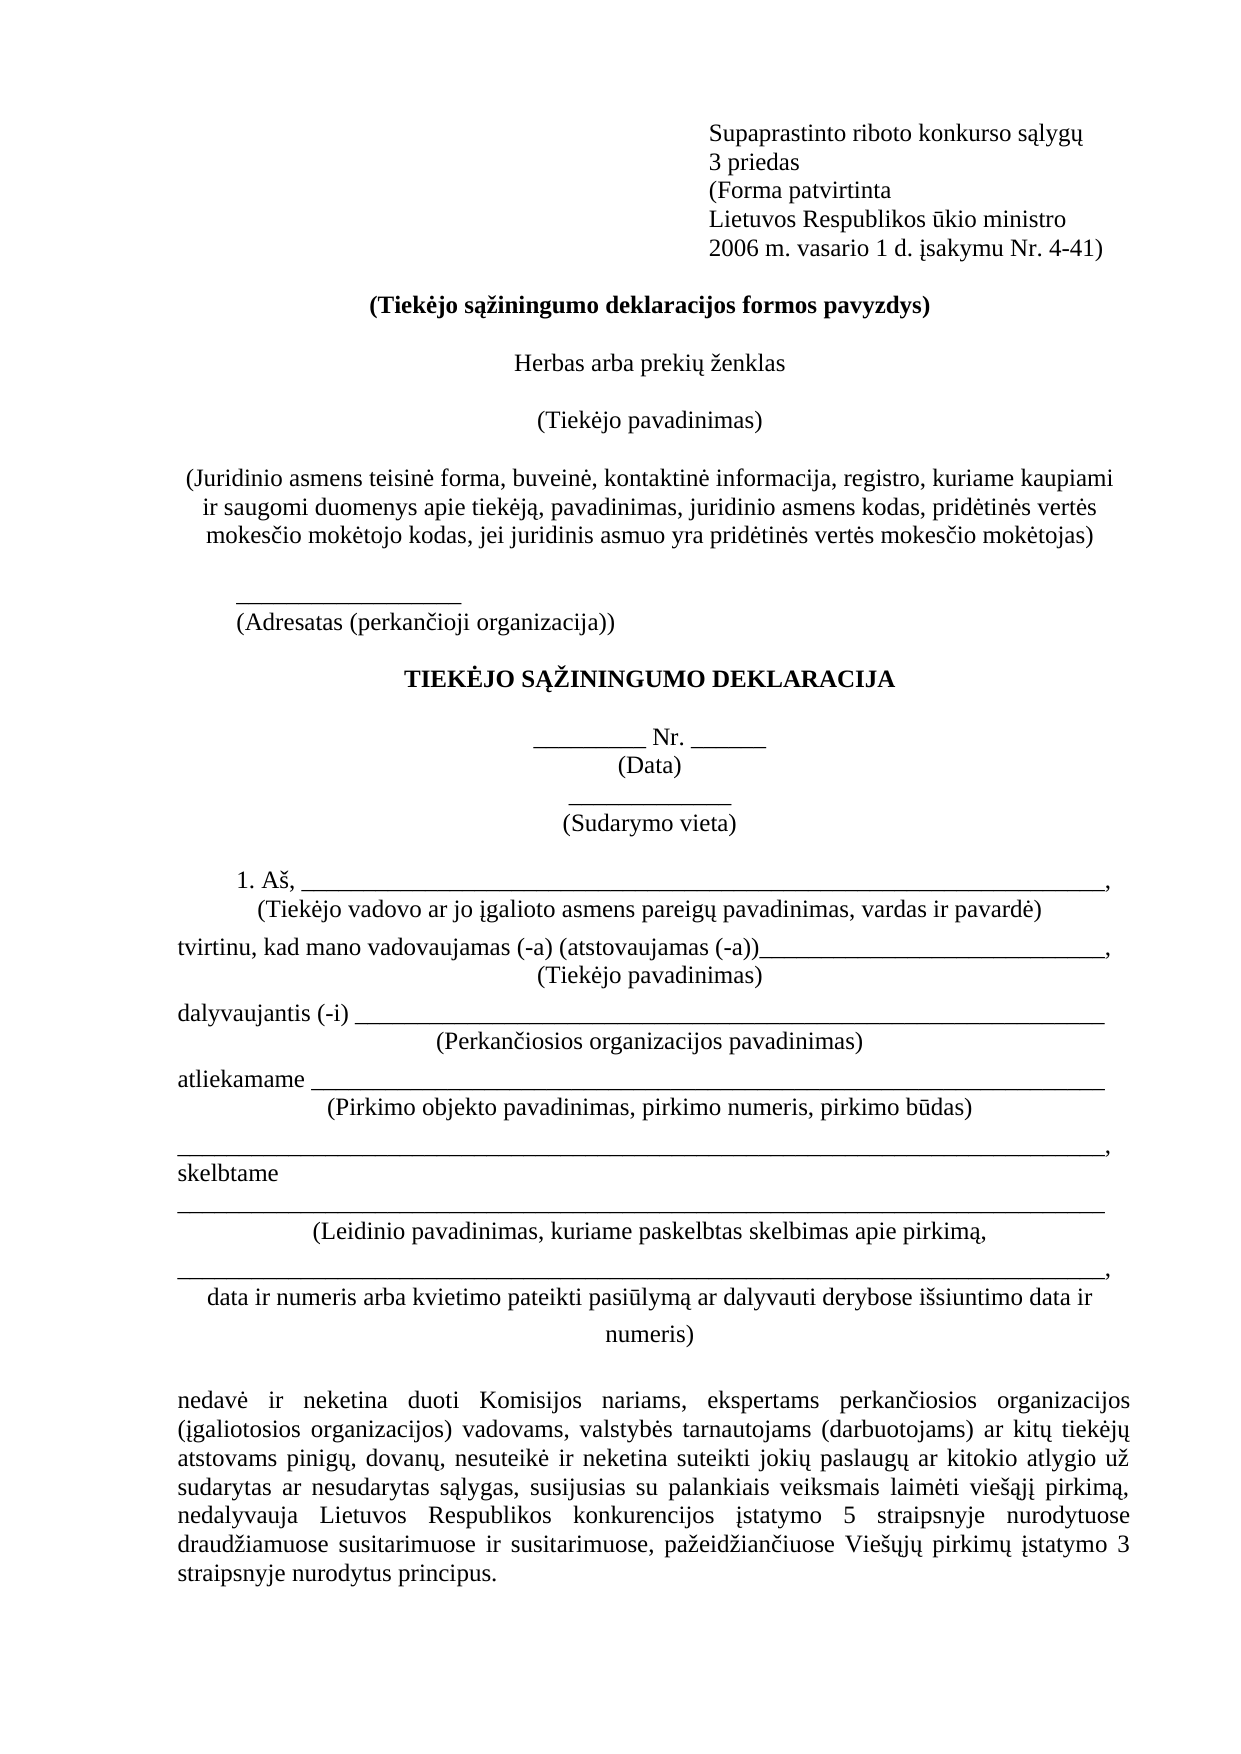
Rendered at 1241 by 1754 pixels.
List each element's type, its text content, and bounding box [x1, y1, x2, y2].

text (Tiekėjo vadovo ar jo įgalioto asmens pareigų pavadinimas, vardas ir pavardė) [177, 894, 1122, 932]
text Supaprastinto riboto konkurso sąlygų [709, 118, 1122, 147]
text (Leidinio pavadinimas, kuriame paskelbtas skelbimas apie pirkimą, [177, 1216, 1122, 1253]
text Herbas arba prekių ženklas [177, 348, 1122, 377]
text Lietuvos Respublikos ūkio ministro [177, 204, 1122, 233]
text (Pirkimo objekto pavadinimas, pirkimo numeris, pirkimo būdas) [177, 1092, 1122, 1130]
text _ [177, 1187, 1122, 1216]
text dalyvaujantis (-i) [177, 998, 1122, 1026]
text (Juridinio asmens teisinė forma, buveinė, kontaktinė informacija, registro, kuriame kaupiami ir saugomi duomenys apie tiekėją, pavadinimas, juridinio asmens kodas, pridėtinės vertės mokesčio mokėtojo kodas, jei juridinis asmuo yra pridėtinės vertės mokesčio mokėtojas) [177, 463, 1122, 549]
text (Sudarymo vieta) [177, 808, 1122, 837]
text TIEKĖJO SĄŽININGUMO DEKLARACIJA [177, 664, 1122, 693]
text _ , [177, 1253, 1122, 1282]
text (Perkančiosios organizacijos pavadinimas) [177, 1026, 1122, 1064]
text (Tiekėjo pavadinimas) [177, 406, 1122, 434]
text (Tiekėjo sąžiningumo deklaracijos formos pavyzdys) [177, 291, 1122, 319]
text atliekamame [177, 1064, 1122, 1092]
text 1. Aš, , [177, 866, 1122, 894]
text skelbtame [177, 1158, 1122, 1187]
text _ , [177, 1130, 1122, 1158]
text _____________ [177, 779, 1122, 808]
text tvirtinu, kad mano vadovaujamas (-a) (atstovaujamas (-a)) , [177, 932, 1122, 960]
text (Adresatas (perkančioji organizacija)) [177, 607, 1122, 636]
text 3 priedas [177, 147, 1122, 176]
text (Tiekėjo pavadinimas) [177, 960, 1122, 998]
text nedavė ir neketina duoti Komisijos nariams, ekspertams perkančiosios organizacijos (įgaliotosios organizacijos) vadovams, valstybės tarnautojams (darbuotojams) ar kitų tiekėjų atstovams pinigų, dovanų, nesuteikė ir neketina suteikti jokių paslaugų ar kitokio atlygio už sudarytas ar nesudarytas sąlygas, susijusias su palankiais veiksmais laimėti viešąjį pirkimą, nedalyvauja Lietuvos Respublikos konkurencijos įstatymo 5 straipsnyje nurodytuose draudžiamuose susitarimuose ir susitarimuose, pažeidžiančiuose Viešųjų pirkimų įstatymo 3 straipsnyje nurodytus principus. [177, 1385, 1131, 1587]
text data ir numeris arba kvietimo pateikti pasiūlymą ar dalyvauti derybose išsiuntimo data ir numeris) [177, 1282, 1122, 1357]
text (Forma patvirtinta [177, 176, 1122, 204]
text __________________ [177, 578, 1122, 607]
text 2006 m. vasario 1 d. įsakymu Nr. 4-41) [177, 233, 1122, 262]
text _________ Nr. ______ [177, 722, 1122, 751]
text (Data) [177, 751, 1122, 779]
